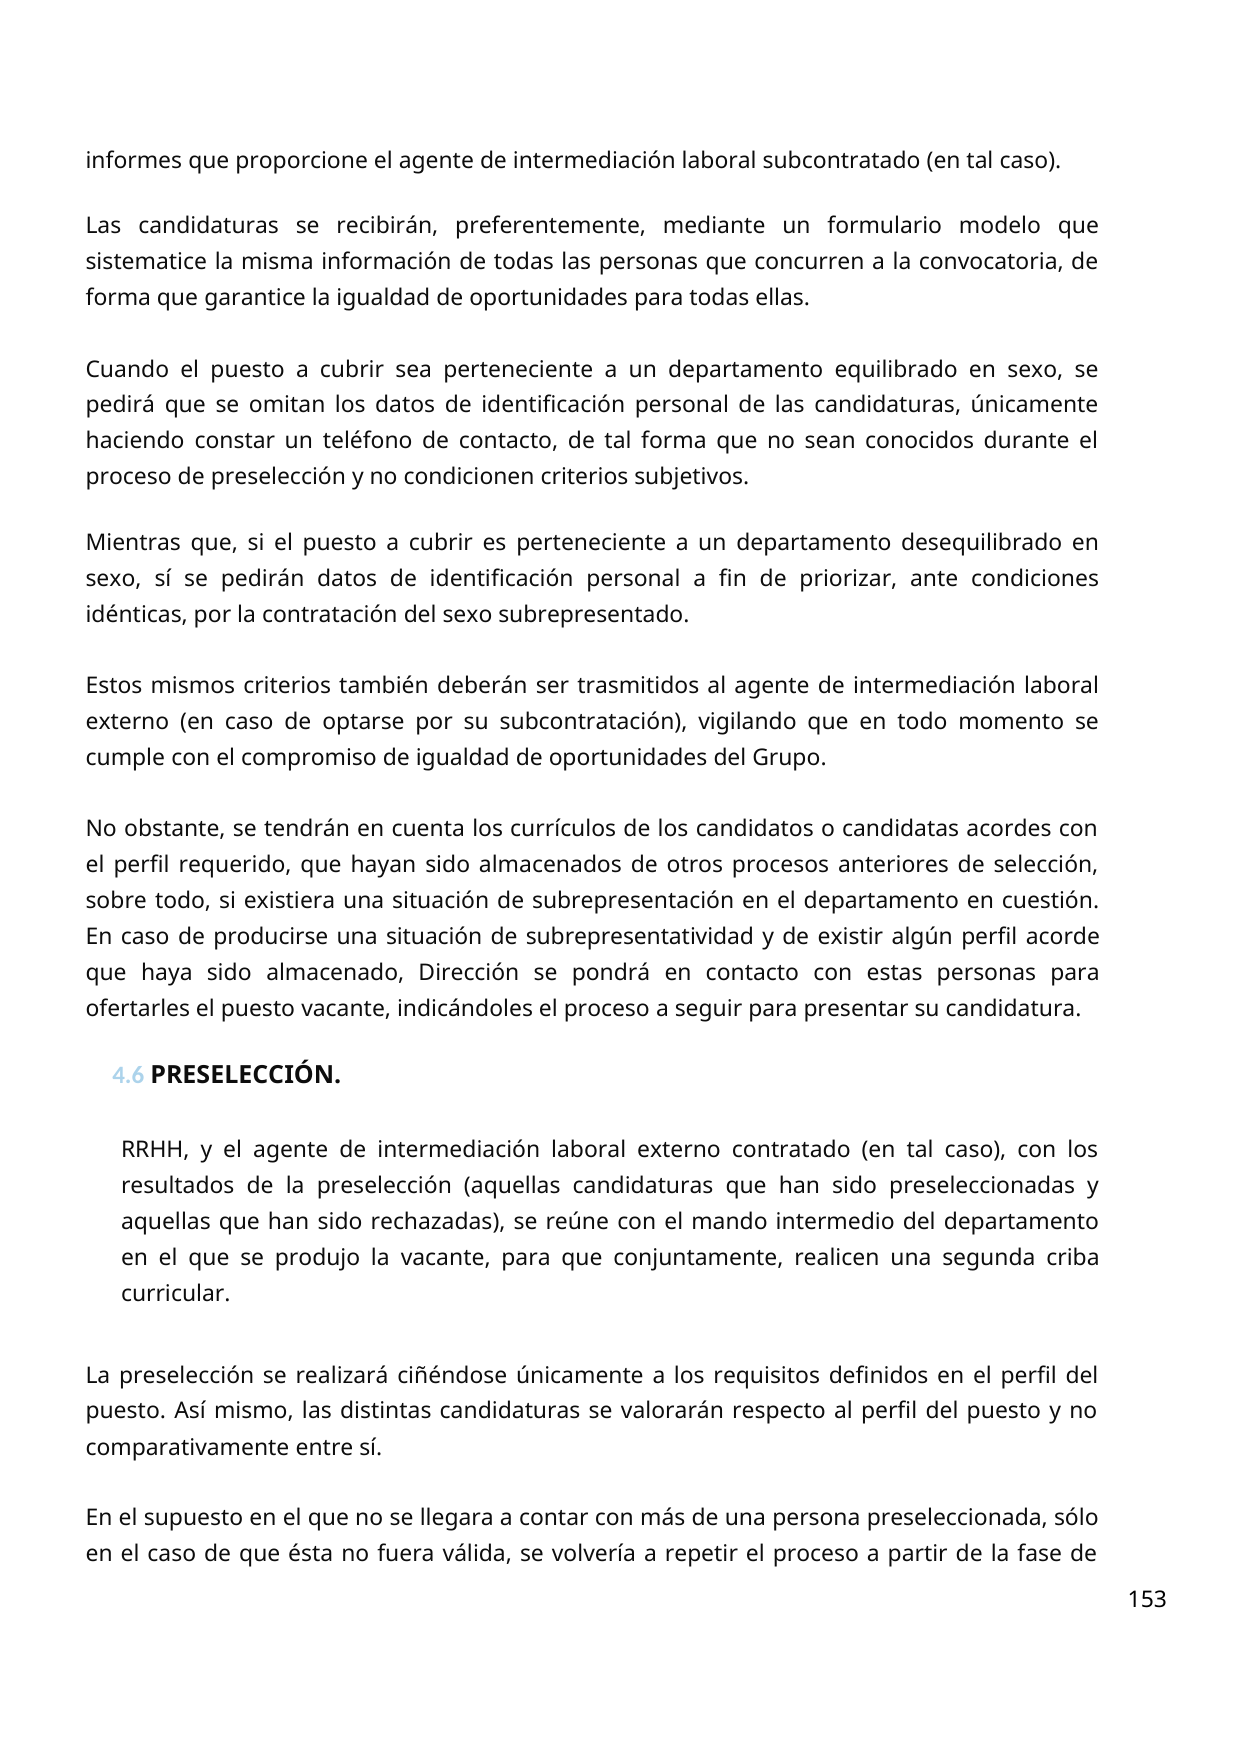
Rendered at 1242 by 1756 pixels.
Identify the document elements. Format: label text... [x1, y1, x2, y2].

text En el supuesto en el que no se llegara a contar con más de una persona preseleccionada, sólo en el caso de que ésta no fuera válida, se volvería a repetir el proceso a partir de la fase de [85, 1501, 1100, 1568]
text Mientras que, si el puesto a cubrir es perteneciente a un departamento desequilibrado en sexo, sí se pedirán datos de identificación personal a fin de priorizar, ante condiciones idénticas, por la contratación del sexo subrepresentado. [85, 526, 1100, 629]
list PRESELECCIÓN. [112, 1057, 1167, 1091]
text Las candidaturas se recibirán, preferentemente, mediante un formulario modelo que sistematice la misma información de todas las personas que concurren a la convocatoria, de forma que garantice la igualdad de oportunidades para todas ellas. [85, 209, 1100, 312]
text Cuando el puesto a cubrir sea perteneciente a un departamento equilibrado en sexo, se pedirá que se omitan los datos de identificación personal de las candidaturas, únicamente haciendo constar un teléfono de contacto, de tal forma que no sean conocidos durante el proceso de preselección y no condicionen criterios subjetivos. [85, 352, 1100, 492]
text informes que proporcione el agente de intermediación laboral subcontratado (en tal caso). [85, 144, 1100, 175]
text RRHH, y el agente de intermediación laboral externo contratado (en tal caso), con los resultados de la preselección (aquellas candidaturas que han sido preseleccionadas y aquellas que han sido rechazadas), se reúne con el mando intermedio del departamento en el que se produjo la vacante, para que conjuntamente, realicen una segunda criba curricular. [121, 1133, 1100, 1308]
text Estos mismos criterios también deberán ser trasmitidos al agente de intermediación laboral externo (en caso de optarse por su subcontratación), vigilando que en todo momento se cumple con el compromiso de igualdad de oportunidades del Grupo. [85, 669, 1100, 772]
text No obstante, se tendrán en cuenta los currículos de los candidatos o candidatas acordes con el perfil requerido, que hayan sido almacenados de otros procesos anteriores de selección, sobre todo, si existiera una situación de subrepresentación en el departamento en cuestión. En caso de producirse una situación de subrepresentatividad y de existir algún perfil acorde que haya sido almacenado, Dirección se pondrá en contacto con estas personas para ofertarles el puesto vacante, indicándoles el proceso a seguir para presentar su candidatura. [85, 812, 1100, 1023]
text La preselección se realizará ciñéndose únicamente a los requisitos definidos en el perfil del puesto. Así mismo, las distintas candidaturas se valorarán respecto al perfil del puesto y no comparativamente entre sí. [85, 1358, 1099, 1462]
